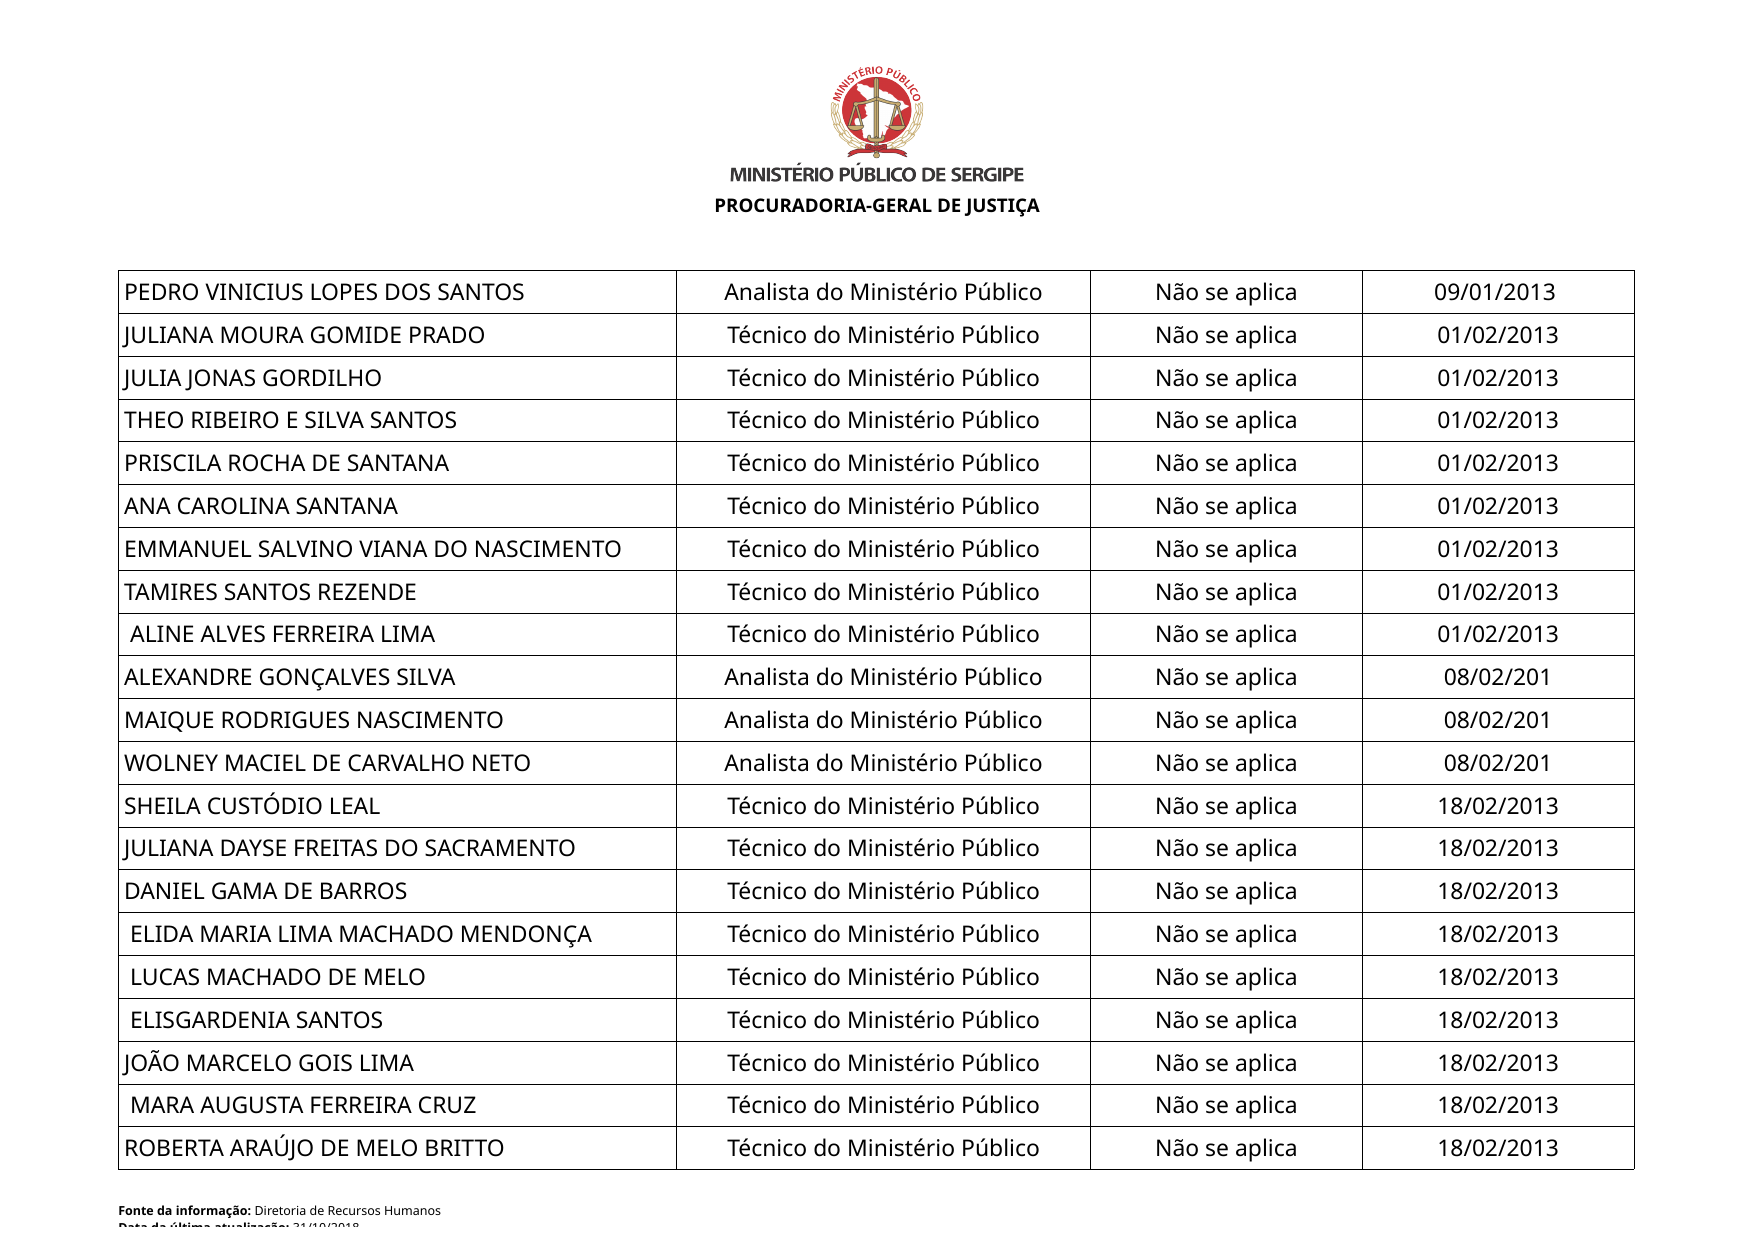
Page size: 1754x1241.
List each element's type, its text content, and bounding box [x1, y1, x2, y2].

table_cell JULIANA DAYSE FREITAS DO SACRAMENTO [119, 828, 676, 869]
table_cell 01/02/2013 [1363, 485, 1634, 527]
table_cell Não se aplica [1091, 699, 1362, 741]
table_cell 01/02/2013 [1363, 571, 1634, 612]
table_cell THEO RIBEIRO E SILVA SANTOS [119, 400, 676, 441]
table_cell Técnico do Ministério Público [677, 1085, 1090, 1126]
table_cell MAIQUE RODRIGUES NASCIMENTO [119, 699, 676, 741]
table_cell Técnico do Ministério Público [677, 870, 1090, 912]
table_cell 18/02/2013 [1363, 828, 1634, 869]
table_cell 08/02/201 [1363, 656, 1634, 698]
table_cell ELIDA MARIA LIMA MACHADO MENDONÇA [119, 913, 676, 955]
table_cell SHEILA CUSTÓDIO LEAL [119, 785, 676, 827]
table_cell Não se aplica [1091, 999, 1362, 1041]
table_cell 01/02/2013 [1363, 528, 1634, 570]
table_cell 08/02/201 [1363, 742, 1634, 784]
table_cell ANA CAROLINA SANTANA [119, 485, 676, 527]
table_cell 09/01/2013 [1363, 271, 1634, 313]
table_cell Não se aplica [1091, 656, 1362, 698]
table_cell Não se aplica [1091, 742, 1362, 784]
table_cell Analista do Ministério Público [677, 742, 1090, 784]
table_cell Técnico do Ministério Público [677, 614, 1090, 655]
table_cell Técnico do Ministério Público [677, 828, 1090, 869]
table_cell Não se aplica [1091, 314, 1362, 356]
table_cell JULIANA MOURA GOMIDE PRADO [119, 314, 676, 356]
picture [730, 66, 1024, 185]
table_cell 18/02/2013 [1363, 785, 1634, 827]
table_cell DANIEL GAMA DE BARROS [119, 870, 676, 912]
table_cell Não se aplica [1091, 571, 1362, 612]
table_cell Não se aplica [1091, 1127, 1362, 1169]
table_cell Técnico do Ministério Público [677, 571, 1090, 612]
table_cell Técnico do Ministério Público [677, 528, 1090, 570]
table_cell Analista do Ministério Público [677, 699, 1090, 741]
table_cell 08/02/201 [1363, 699, 1634, 741]
table_cell 18/02/2013 [1363, 913, 1634, 955]
table_cell Não se aplica [1091, 913, 1362, 955]
table_cell 18/02/2013 [1363, 1127, 1634, 1169]
table_cell Técnico do Ministério Público [677, 314, 1090, 356]
table_cell Técnico do Ministério Público [677, 785, 1090, 827]
table_cell ROBERTA ARAÚJO DE MELO BRITTO [119, 1127, 676, 1169]
table_cell Não se aplica [1091, 1042, 1362, 1083]
table_cell 18/02/2013 [1363, 1085, 1634, 1126]
table_cell Técnico do Ministério Público [677, 357, 1090, 398]
table_cell ALINE ALVES FERREIRA LIMA [119, 614, 676, 655]
table_cell Técnico do Ministério Público [677, 400, 1090, 441]
table_cell Analista do Ministério Público [677, 271, 1090, 313]
table_cell Técnico do Ministério Público [677, 999, 1090, 1041]
table_cell Técnico do Ministério Público [677, 1127, 1090, 1169]
table_cell Não se aplica [1091, 614, 1362, 655]
table_cell 18/02/2013 [1363, 870, 1634, 912]
table_cell Não se aplica [1091, 442, 1362, 484]
table_cell TAMIRES SANTOS REZENDE [119, 571, 676, 612]
table_cell Não se aplica [1091, 828, 1362, 869]
table_cell Não se aplica [1091, 271, 1362, 313]
table_cell 01/02/2013 [1363, 400, 1634, 441]
table_cell 01/02/2013 [1363, 442, 1634, 484]
table_cell JULIA JONAS GORDILHO [119, 357, 676, 398]
table_cell Técnico do Ministério Público [677, 485, 1090, 527]
table_cell EMMANUEL SALVINO VIANA DO NASCIMENTO [119, 528, 676, 570]
table_cell ALEXANDRE GONÇALVES SILVA [119, 656, 676, 698]
table_cell JOÃO MARCELO GOIS LIMA [119, 1042, 676, 1083]
table_cell 01/02/2013 [1363, 357, 1634, 398]
table_cell 18/02/2013 [1363, 956, 1634, 998]
table_cell WOLNEY MACIEL DE CARVALHO NETO [119, 742, 676, 784]
table_cell Não se aplica [1091, 400, 1362, 441]
table_cell 18/02/2013 [1363, 1042, 1634, 1083]
table_cell ELISGARDENIA SANTOS [119, 999, 676, 1041]
table_cell LUCAS MACHADO DE MELO [119, 956, 676, 998]
table_cell Não se aplica [1091, 485, 1362, 527]
table_cell 18/02/2013 [1363, 999, 1634, 1041]
table_cell 01/02/2013 [1363, 314, 1634, 356]
table_cell Não se aplica [1091, 357, 1362, 398]
table_cell Não se aplica [1091, 1085, 1362, 1126]
table_cell Não se aplica [1091, 870, 1362, 912]
table_cell Não se aplica [1091, 528, 1362, 570]
table_cell PEDRO VINICIUS LOPES DOS SANTOS [119, 271, 676, 313]
table_cell Técnico do Ministério Público [677, 913, 1090, 955]
table_cell MARA AUGUSTA FERREIRA CRUZ [119, 1085, 676, 1126]
table_cell 01/02/2013 [1363, 614, 1634, 655]
table_cell Técnico do Ministério Público [677, 1042, 1090, 1083]
table_cell Não se aplica [1091, 956, 1362, 998]
table_cell Não se aplica [1091, 785, 1362, 827]
table_cell Técnico do Ministério Público [677, 956, 1090, 998]
table_cell PRISCILA ROCHA DE SANTANA [119, 442, 676, 484]
table_cell Técnico do Ministério Público [677, 442, 1090, 484]
table_cell Analista do Ministério Público [677, 656, 1090, 698]
